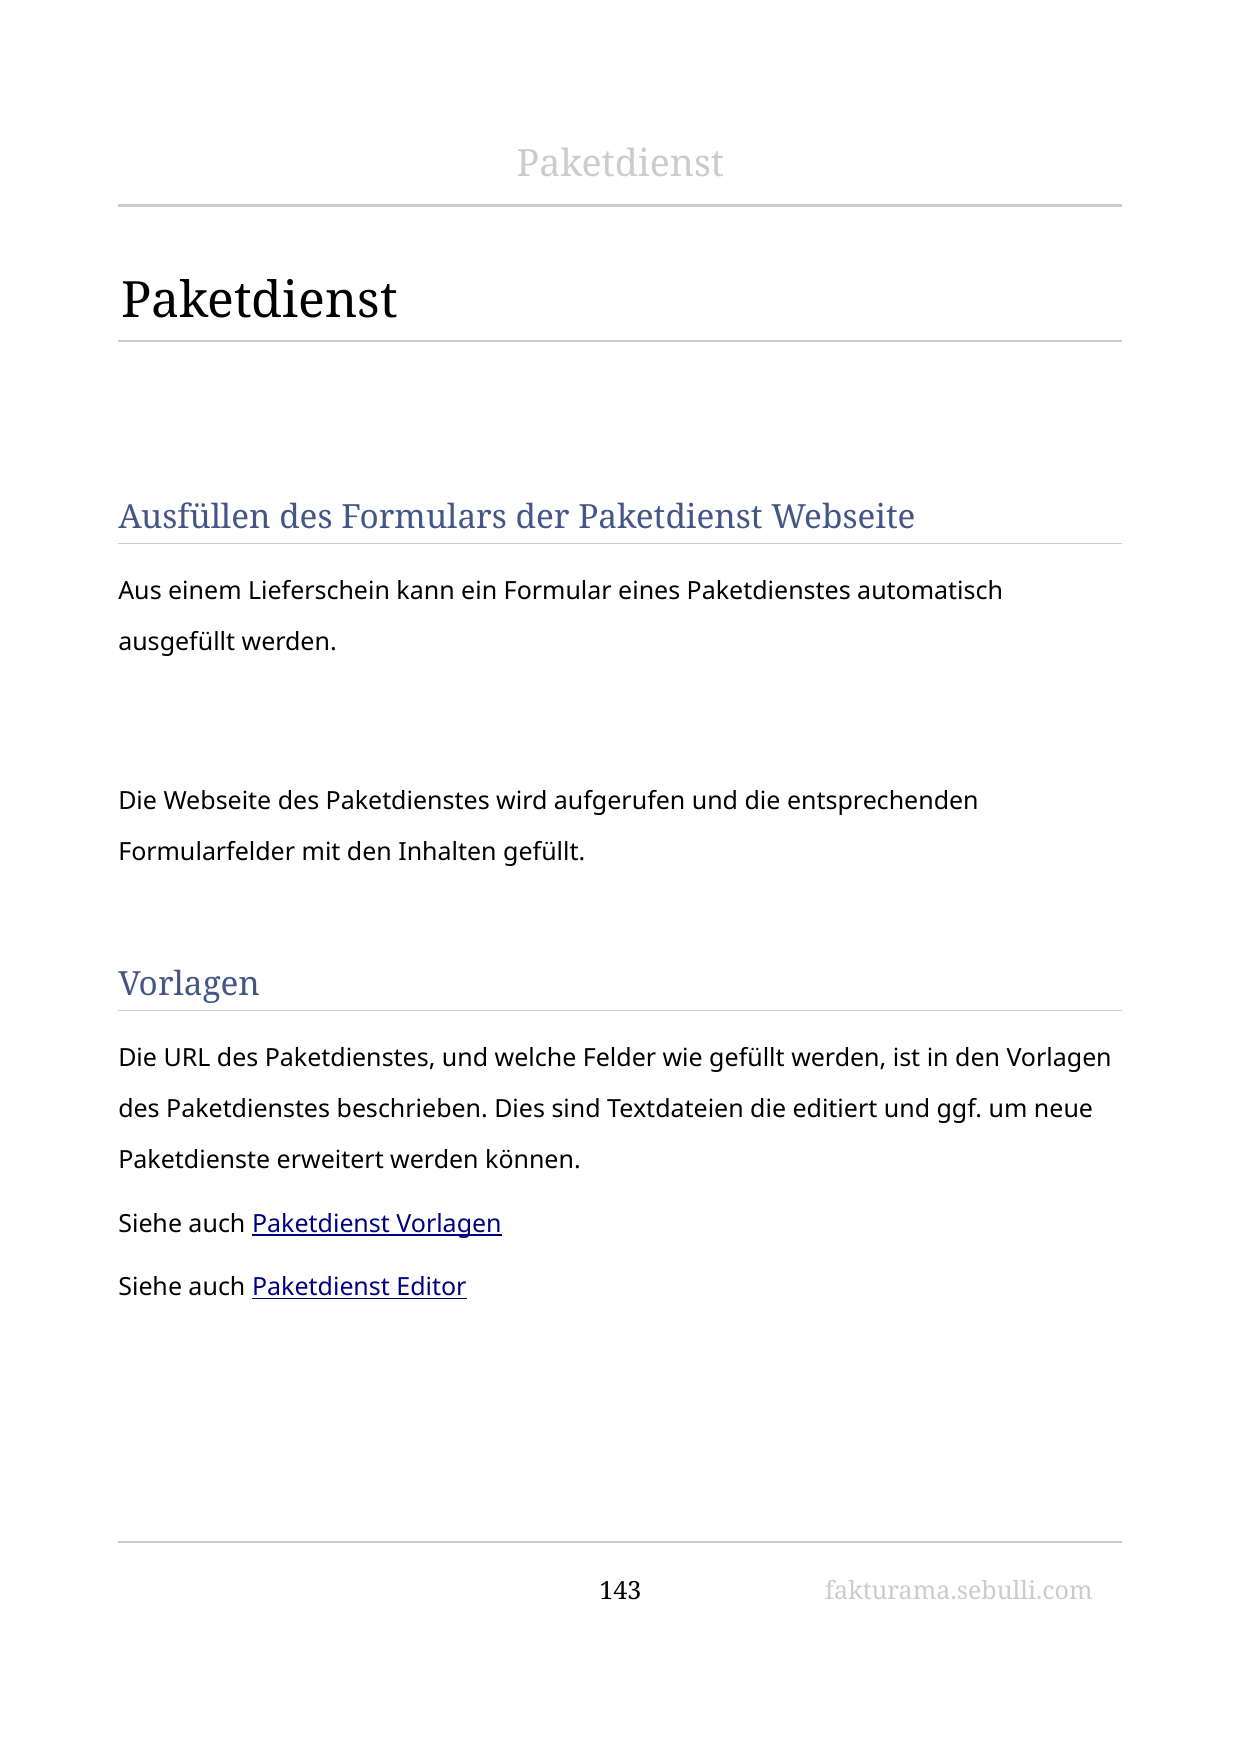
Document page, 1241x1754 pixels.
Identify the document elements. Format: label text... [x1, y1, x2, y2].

text Die Webseite des Paketdienstes wird aufgerufen und die entsprechenden Formularfelder mit den Inhalten gefüllt. [118, 783, 1122, 868]
text Aus einem Lieferschein kann ein Formular eines Paketdienstes automatisch ausgefüllt werden. [118, 572, 1122, 658]
text Die URL des Paketdienstes, und welche Felder wie gefüllt werden, ist in den Vorlagen des Paketdienstes beschrieben. Dies sind Textdateien die editiert und ggf. um neue Paketdienste erweitert werden können. [118, 1040, 1122, 1176]
subtitle Ausfüllen des Formulars der Paketdienst Webseite [118, 493, 1122, 543]
text Siehe auch Paketdienst Vorlagen [118, 1205, 1122, 1239]
subtitle Paketdienst [118, 261, 1122, 340]
subtitle Vorlagen [118, 960, 1122, 1010]
text Siehe auch Paketdienst Editor [118, 1269, 1122, 1303]
